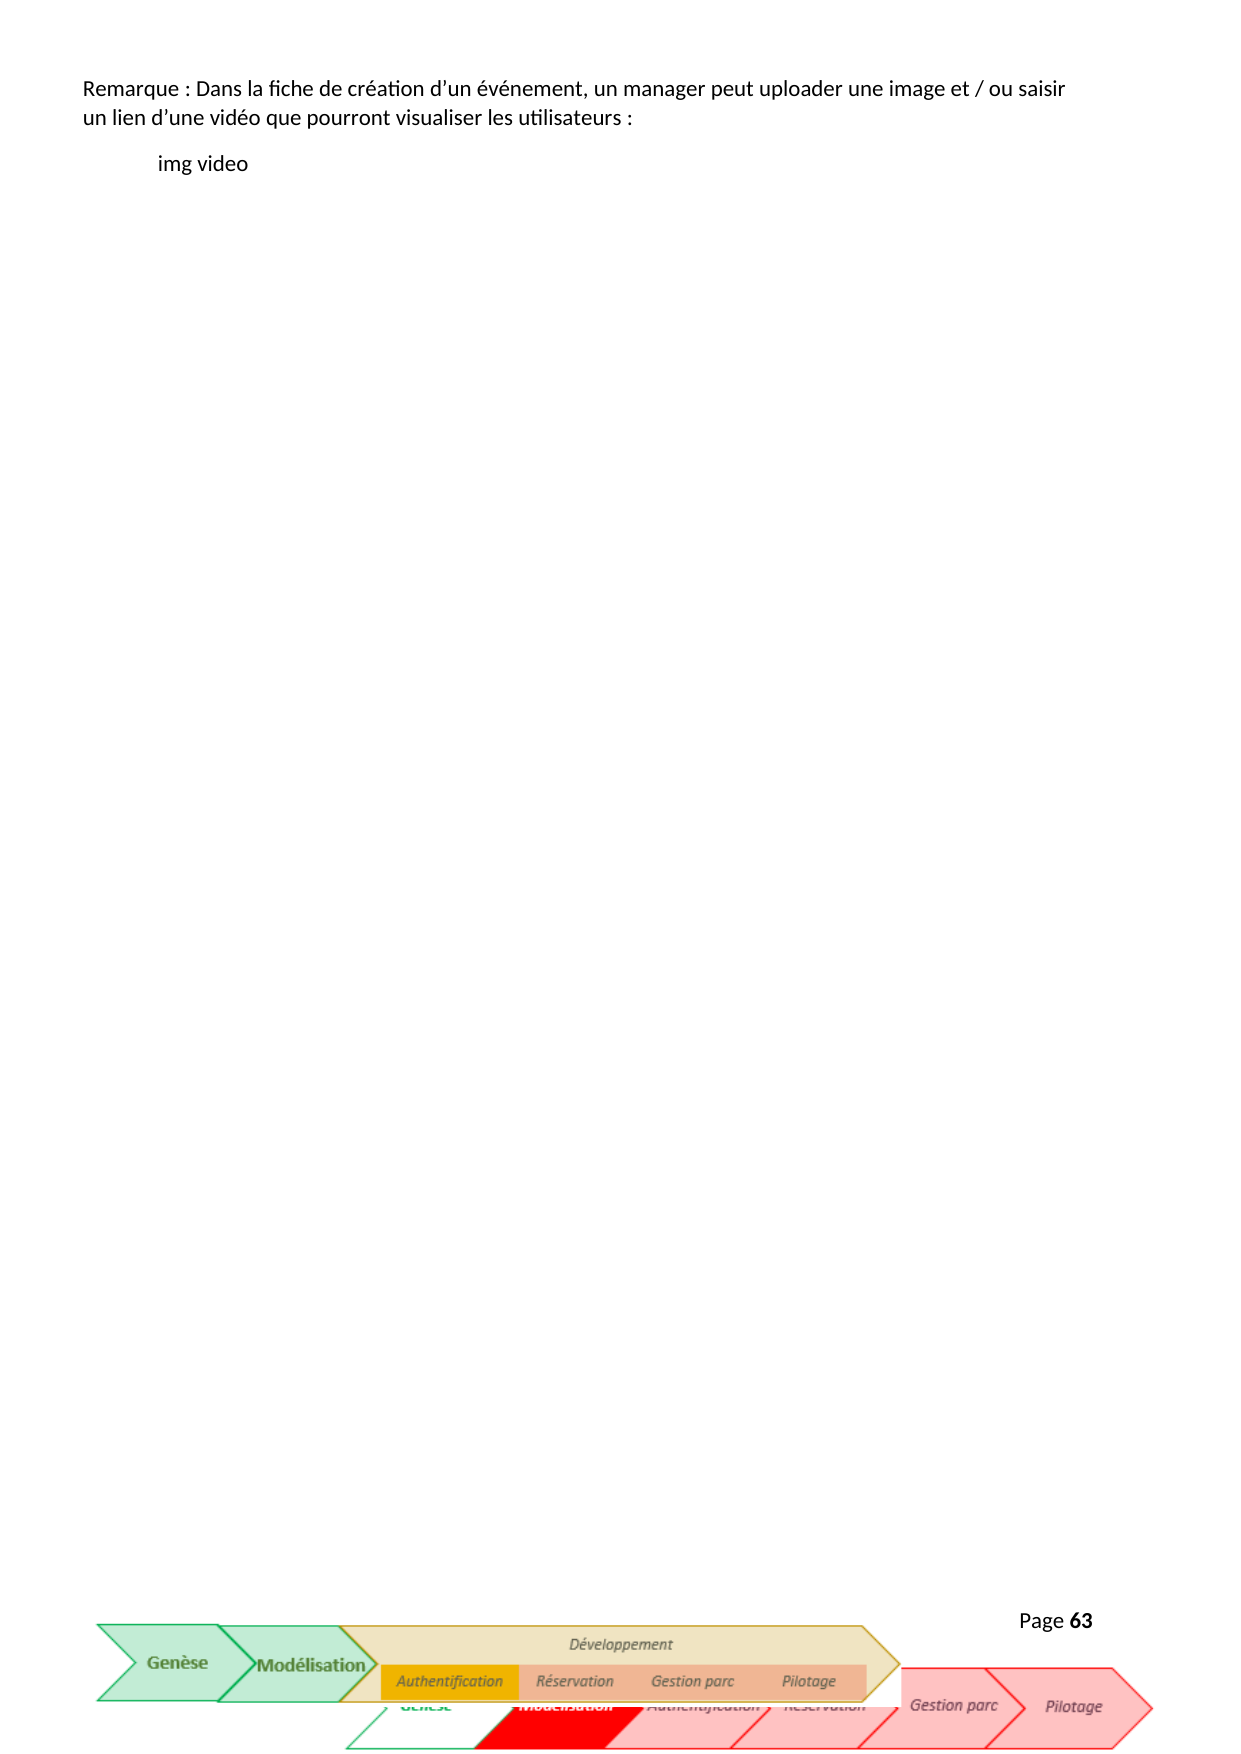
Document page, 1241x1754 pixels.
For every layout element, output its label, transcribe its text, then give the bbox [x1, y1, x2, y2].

text Remarque : Dans la fiche de création d’un événement, un manager peut uploader une image et / ou saisir un lien d’une vidéo que pourront visualiser les utilisateurs : [83, 74, 1092, 131]
picture [93, 1620, 1156, 1754]
text img video [83, 149, 1092, 177]
